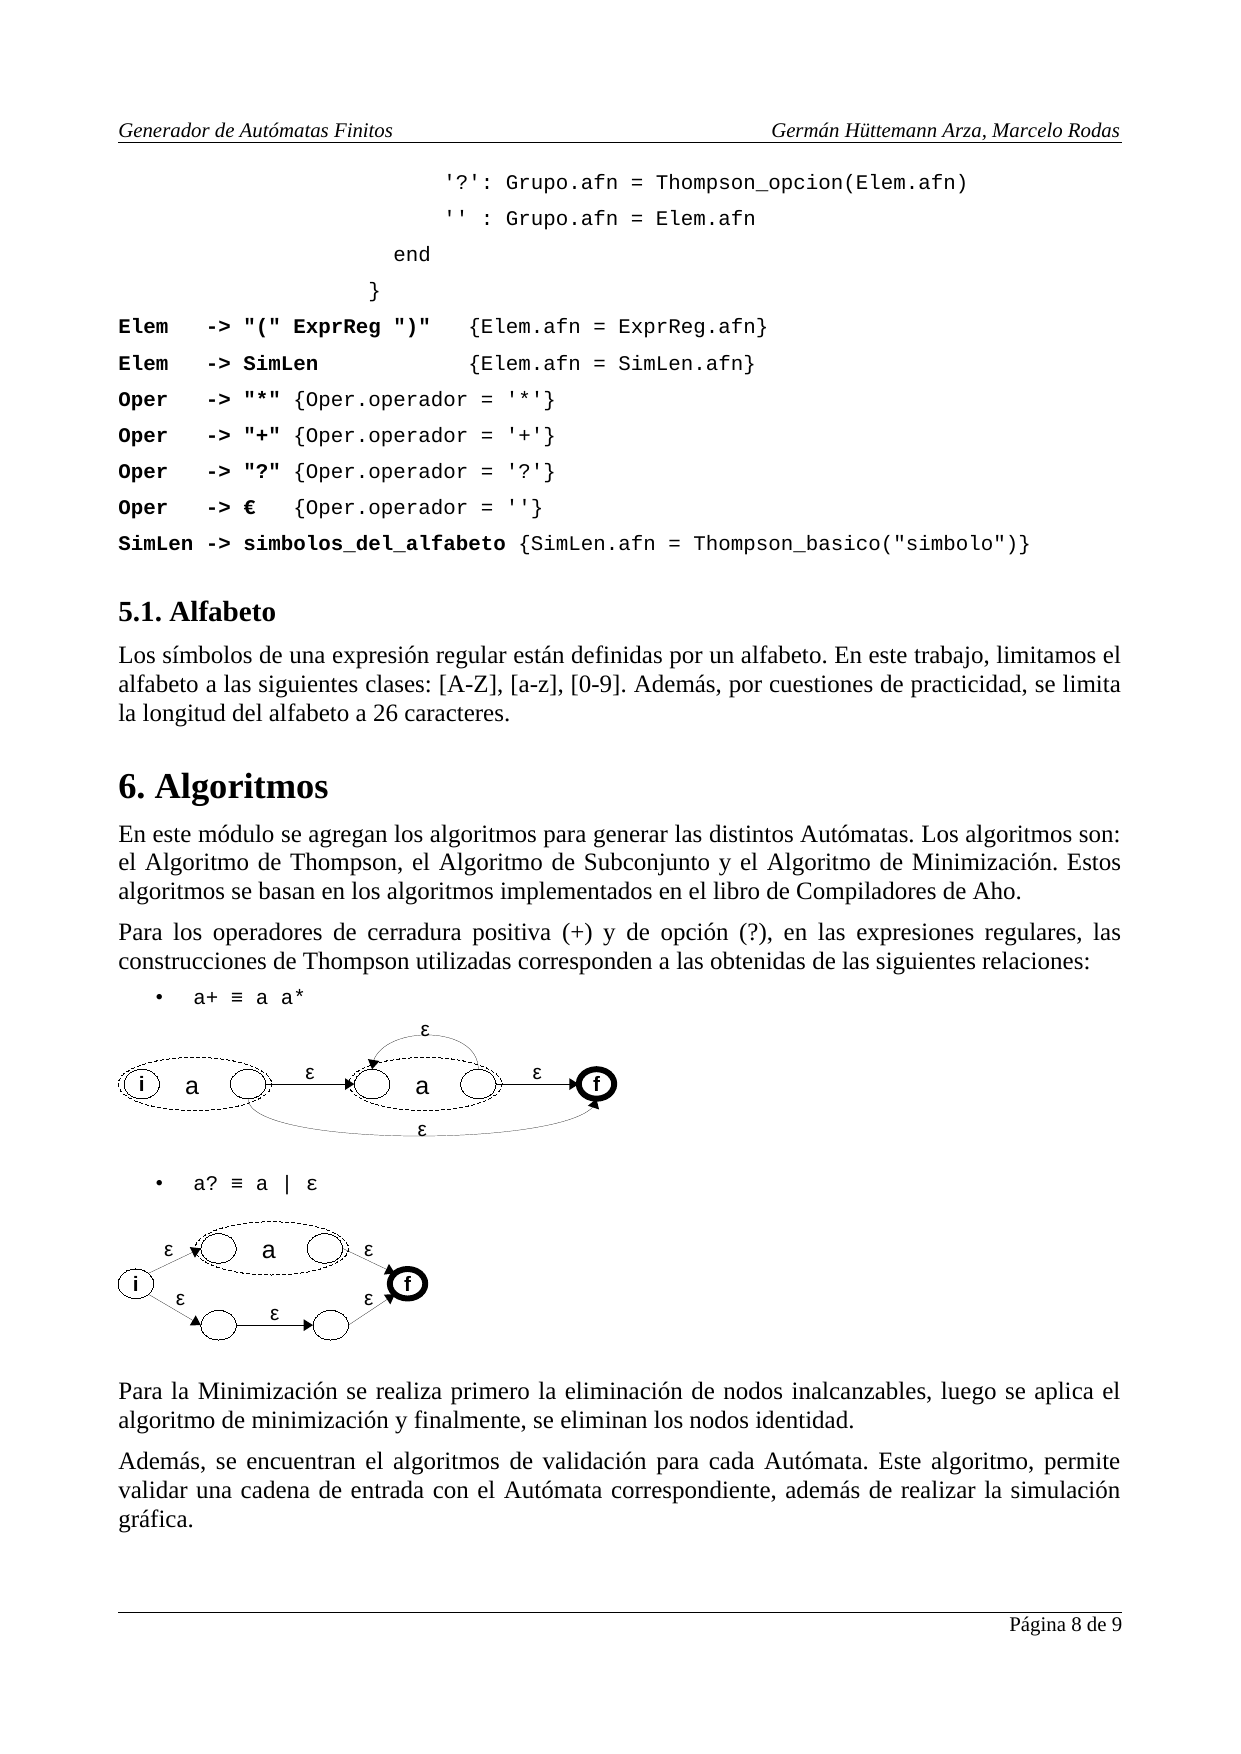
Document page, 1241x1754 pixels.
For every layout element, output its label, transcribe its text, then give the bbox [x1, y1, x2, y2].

text Para los operadores de cerradura positiva (+) y de opción (?), en las expresiones regulares, las construcciones de Thompson utilizadas corresponden a las obtenidas de las siguientes relaciones: [118, 917, 1122, 975]
text Oper -> "*" {Oper.operador = '*'} [118, 389, 1122, 412]
text SimLen -> simbolos_del_alfabeto {SimLen.afn = Thompson_basico("simbolo")} [118, 533, 1122, 557]
text '?': Grupo.afn = Thompson_opcion(Elem.afn) [118, 172, 1122, 195]
text Elem -> SimLen {Elem.afn = SimLen.afn} [118, 352, 1122, 376]
text Para la Minimización se realiza primero la eliminación de nodos inalcanzables, luego se aplica el algoritmo de minimización y finalmente, se eliminan los nodos identidad. [118, 1376, 1122, 1434]
text Oper -> "?" {Oper.operador = '?'} [118, 461, 1122, 484]
text '' : Grupo.afn = Elem.afn [118, 208, 1122, 232]
text } [118, 280, 1122, 304]
subtitle 6. Algoritmos [118, 764, 1122, 806]
text Elem -> "(" ExprReg ")" {Elem.afn = ExprReg.afn} [118, 316, 1122, 340]
text Además, se encuentran el algoritmos de validación para cada Autómata. Este algoritmo, permite validar una cadena de entrada con el Autómata correspondiente, además de realizar la simulación gráfica. [118, 1446, 1122, 1533]
text Los símbolos de una expresión regular están definidas por un alfabeto. En este trabajo, limitamos el alfabeto a las siguientes clases: [A-Z], [a-z], [0-9]. Además, por cuestiones de practicidad, se limita la longitud del alfabeto a 26 caracteres. [118, 640, 1122, 727]
subtitle 5.1. Alfabeto [118, 594, 1122, 628]
text end [118, 244, 1122, 268]
list a+ ≡ a a* [156, 987, 1122, 1011]
text Oper -> € {Oper.operador = ''} [118, 497, 1122, 521]
text Oper -> "+" {Oper.operador = '+'} [118, 425, 1122, 448]
text En este módulo se agregan los algoritmos para generar las distintos Autómatas. Los algoritmos son: el Algoritmo de Thompson, el Algoritmo de Subconjunto y el Algoritmo de Minimización. Estos algoritmos se basan en los algoritmos implementados en el libro de Compiladores de Aho. [118, 819, 1122, 905]
list a? ≡ a | ε [156, 1173, 1122, 1197]
